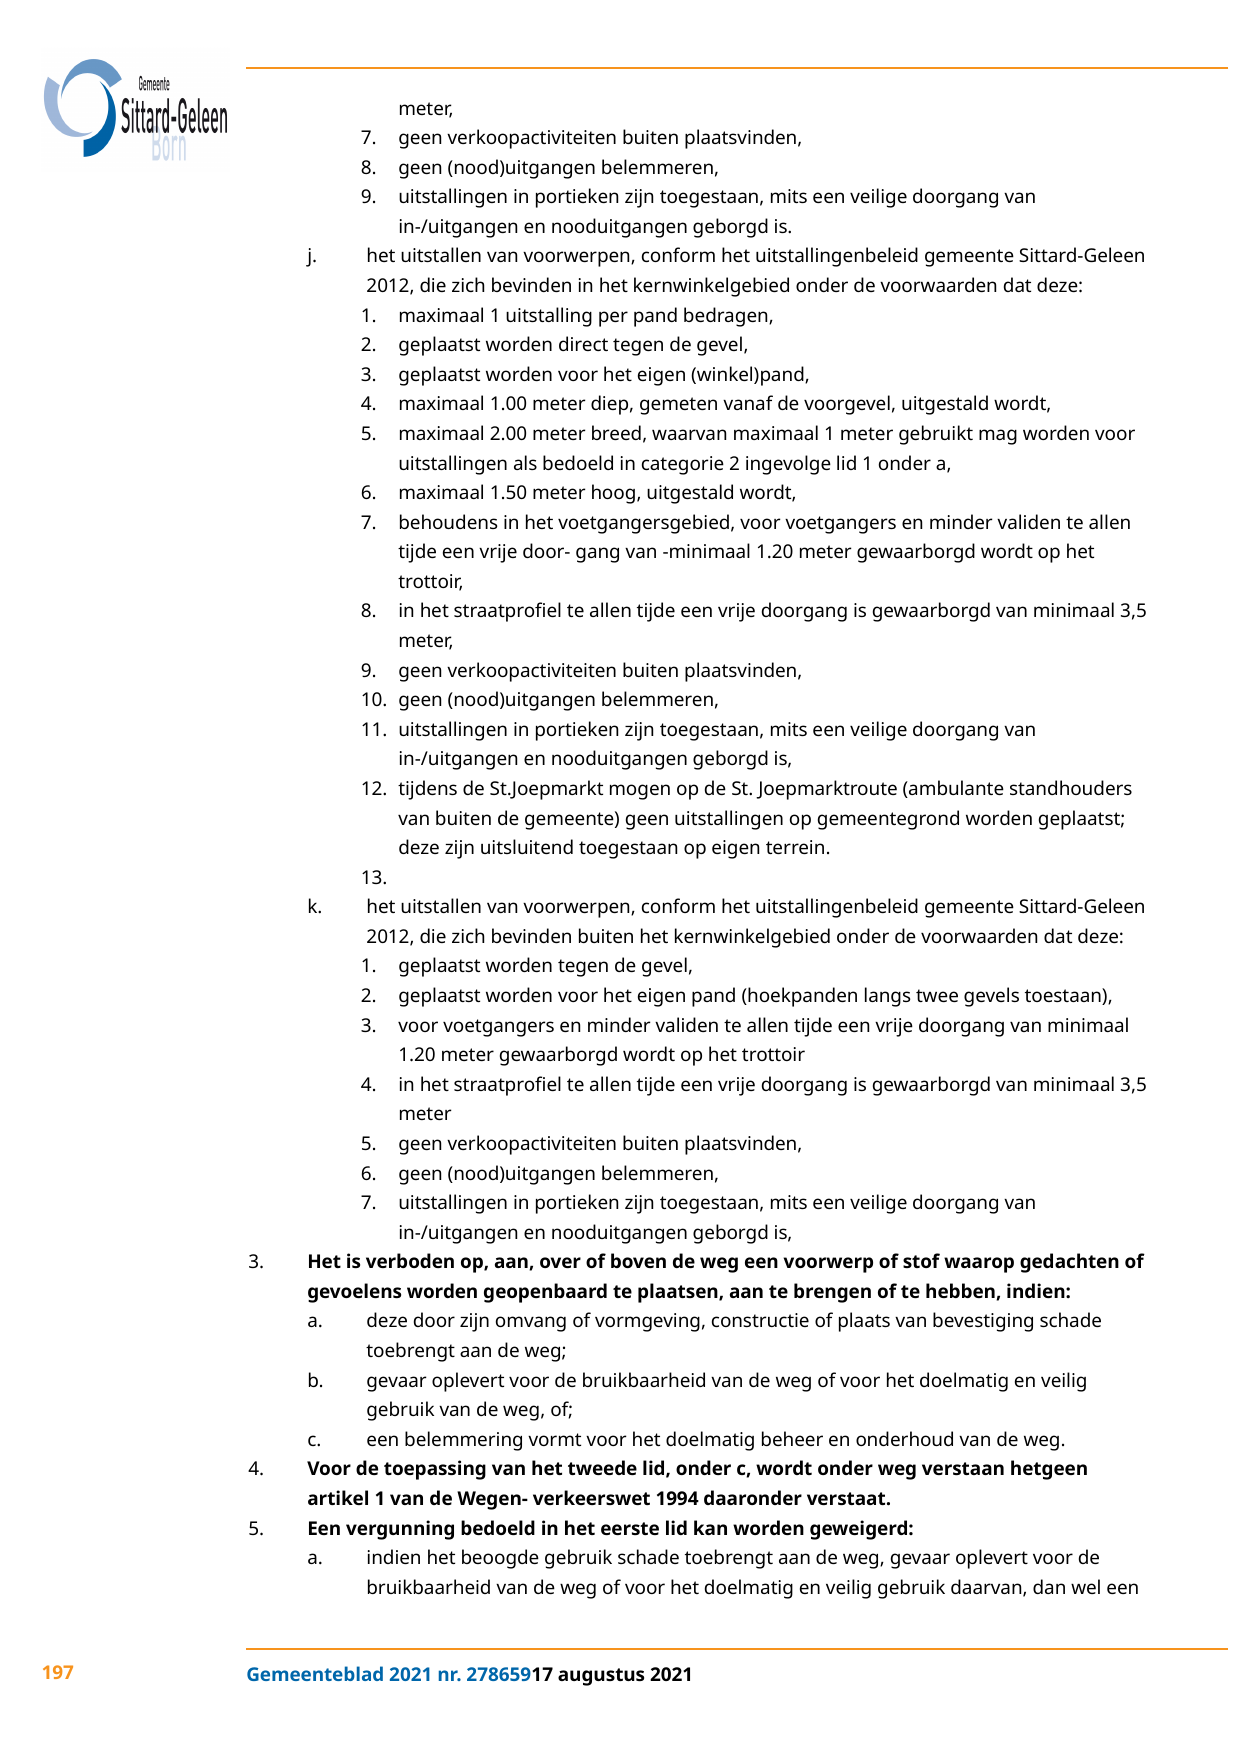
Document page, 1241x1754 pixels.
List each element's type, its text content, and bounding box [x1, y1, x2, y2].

list uitstallingen in portieken zijn toegestaan, mits een veilige doorgang van in-/uitgangen en nooduitgangen geborgd is, [361, 1189, 1152, 1245]
list het uitstallen van voorwerpen, conform het uitstallingenbeleid gemeente Sittard-Geleen 2012, die zich bevinden buiten het kernwinkelgebied onder de voorwaarden dat deze: [307, 893, 1152, 949]
list gevaar oplevert voor de bruikbaarheid van de weg of voor het doelmatig en veilig gebruik van de weg, of; [307, 1367, 1152, 1422]
list geplaatst worden direct tegen de gevel, [361, 331, 1152, 357]
list indien het beoogde gebruik schade toebrengt aan de weg, gevaar oplevert voor de bruikbaarheid van de weg of voor het doelmatig en veilig gebruik daarvan, dan wel een [307, 1544, 1152, 1600]
list een belemmering vormt voor het doelmatig beheer en onderhoud van de weg. [307, 1426, 1152, 1452]
list maximaal 1.50 meter hoog, uitgestald wordt, [361, 479, 1152, 505]
list in het straatprofiel te allen tijde een vrije doorgang is gewaarborgd van minimaal 3,5 meter [361, 1071, 1152, 1126]
list uitstallingen in portieken zijn toegestaan, mits een veilige doorgang van in-/uitgangen en nooduitgangen geborgd is. [361, 183, 1152, 239]
list geplaatst worden voor het eigen (winkel)pand, [361, 361, 1152, 387]
list geen (nood)uitgangen belemmeren, [361, 1160, 1152, 1186]
picture [41, 47, 231, 172]
list tijdens de St.Joepmarkt mogen op de St. Joepmarktroute (ambulante standhouders van buiten de gemeente) geen uitstallingen op gemeentegrond worden geplaatst; deze zijn uitsluitend toegestaan op eigen terrein. [361, 775, 1152, 860]
list geen (nood)uitgangen belemmeren, [361, 686, 1152, 712]
list Voor de toepassing van het tweede lid, onder c, wordt onder weg verstaan hetgeen artikel 1 van de Wegen- verkeerswet 1994 daaronder verstaat. [248, 1456, 1152, 1511]
list geen (nood)uitgangen belemmeren, [361, 154, 1152, 180]
list geplaatst worden voor het eigen pand (hoekpanden langs twee gevels toestaan), [361, 982, 1152, 1008]
list geplaatst worden tegen de gevel, [361, 953, 1152, 978]
list maximaal 1.00 meter diep, gemeten vanaf de voorgevel, uitgestald wordt, [361, 391, 1152, 416]
list behoudens in het voetgangersgebied, voor voetgangers en minder validen te allen tijde een vrije door- gang van -minimaal 1.20 meter gewaarborgd wordt op het trottoir, [361, 509, 1152, 594]
list Het is verboden op, aan, over of boven de weg een voorwerp of stof waarop gedachten of gevoelens worden geopenbaard te plaatsen, aan te brengen of te hebben, indien: [248, 1248, 1152, 1304]
list maximaal 1 uitstalling per pand bedragen, [361, 302, 1152, 328]
list maximaal 2.00 meter breed, waarvan maximaal 1 meter gebruikt mag worden voor uitstallingen als bedoeld in categorie 2 ingevolge lid 1 onder a, [361, 420, 1152, 476]
list het uitstallen van voorwerpen, conform het uitstallingenbeleid gemeente Sittard-Geleen 2012, die zich bevinden in het kernwinkelgebied onder de voorwaarden dat deze: [307, 243, 1152, 298]
list geen verkoopactiviteiten buiten plaatsvinden, [361, 657, 1152, 683]
list in het straatprofiel te allen tijde een vrije doorgang is gewaarborgd van minimaal 3,5 meter, [361, 598, 1152, 653]
list uitstallingen in portieken zijn toegestaan, mits een veilige doorgang van in-/uitgangen en nooduitgangen geborgd is, [361, 716, 1152, 771]
list geen verkoopactiviteiten buiten plaatsvinden, [361, 124, 1152, 150]
list deze door zijn omvang of vormgeving, constructie of plaats van bevestiging schade toebrengt aan de weg; [307, 1308, 1152, 1363]
list Een vergunning bedoeld in het eerste lid kan worden geweigerd: [248, 1515, 1152, 1541]
list voor voetgangers en minder validen te allen tijde een vrije doorgang van minimaal 1.20 meter gewaarborgd wordt op het trottoir [361, 1012, 1152, 1067]
list geen verkoopactiviteiten buiten plaatsvinden, [361, 1130, 1152, 1156]
list meter, [361, 95, 1152, 121]
